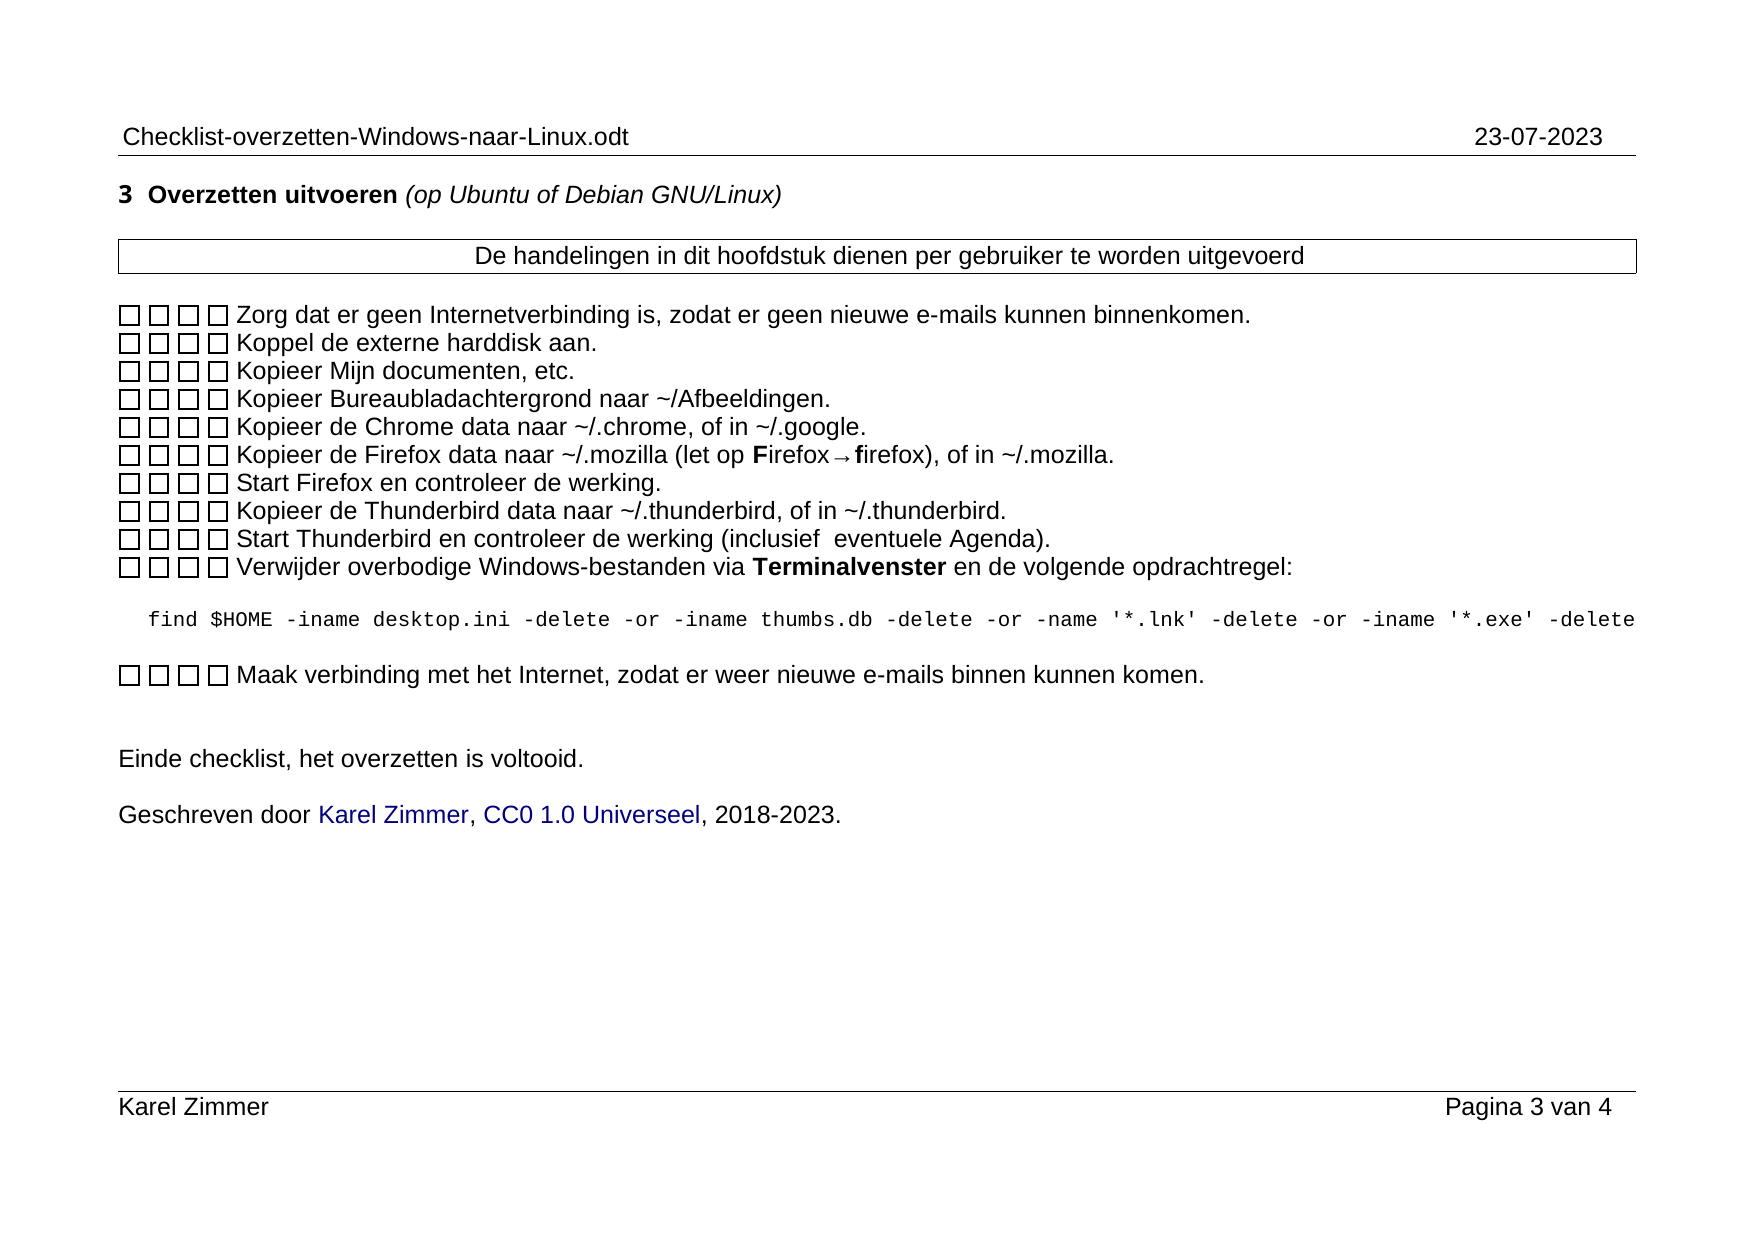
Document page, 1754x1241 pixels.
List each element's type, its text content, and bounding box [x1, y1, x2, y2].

list Einde checklist, het overzetten is voltooid. [118, 717, 1636, 773]
text Start Firefox en controleer de werking. [118, 469, 1636, 497]
list Overzetten uitvoeren (op Ubuntu of Debian GNU/Linux) [118, 177, 1636, 239]
text Kopieer Mijn documenten, etc. [118, 357, 1636, 385]
text Kopieer de Thunderbird data naar ~/.thunderbird, of in ~/.thunderbird. [118, 497, 1636, 525]
text Start Thunderbird en controleer de werking (inclusief eventuele Agenda). [118, 525, 1636, 553]
list Geschreven door Karel Zimmer, CC0 1.0 Universeel, 2018-2023. [118, 801, 1636, 829]
text Kopieer de Firefox data naar ~/.mozilla (let op Firefox→firefox), of in ~/.mozilla. [118, 441, 1636, 469]
text Maak verbinding met het Internet, zodat er weer nieuwe e-mails binnen kunnen komen. [118, 661, 1636, 689]
text Kopieer de Chrome data naar ~/.chrome, of in ~/.google. [118, 413, 1636, 441]
text Kopieer Bureaubladachtergrond naar ~/Afbeeldingen. [118, 385, 1636, 413]
text Zorg dat er geen Internetverbinding is, zodat er geen nieuwe e-mails kunnen binnenkomen. [118, 301, 1636, 329]
text Verwijder overbodige Windows-bestanden via Terminalvenster en de volgende opdrachtregel: [118, 553, 1636, 609]
list De handelingen in dit hoofdstuk dienen per gebruiker te worden uitgevoerd [119, 240, 1636, 273]
text Koppel de externe harddisk aan. [118, 329, 1636, 357]
list find $HOME -iname desktop.ini -delete -or -iname thumbs.db -delete -or -name '*.lnk' -delete -or -iname '*.exe' -delete [118, 609, 1636, 661]
